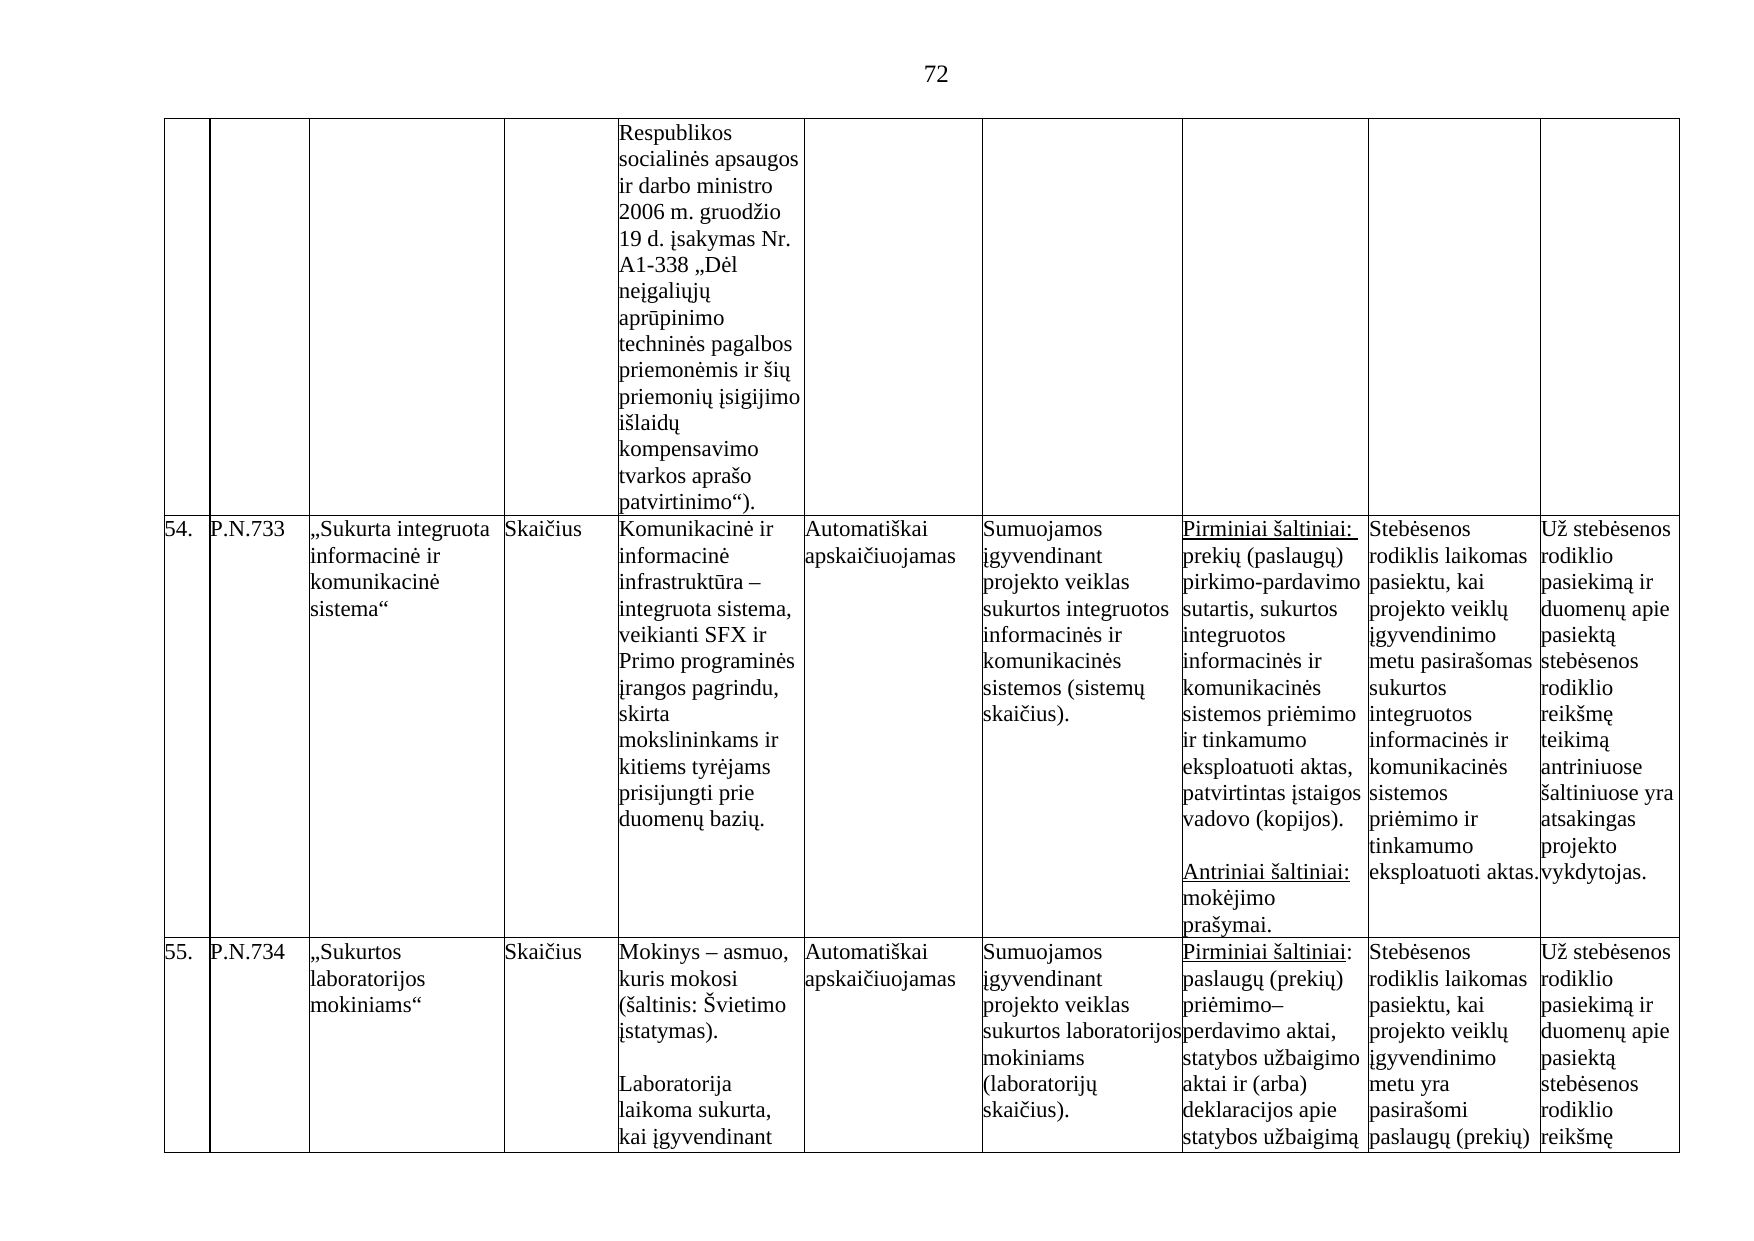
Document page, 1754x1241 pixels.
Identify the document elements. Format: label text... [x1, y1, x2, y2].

table_cell Respublikos socialinės apsaugos ir darbo ministro 2006 m. gruodžio 19 d. įsakymas Nr. A1-338 „Dėl neįgaliųjų aprūpinimo techninės pagalbos priemonėmis ir šių priemonių įsigijimo išlaidų kompensavimo tvarkos aprašo patvirtinimo“). [619, 119, 804, 514]
table_cell P.N.734 [211, 938, 309, 1152]
table_cell Komunikacinė ir informacinė infrastruktūra – integruota sistema, veikianti SFX ir Primo programinės įrangos pagrindu, skirta mokslininkams ir kitiems tyrėjams prisijungti prie duomenų bazių. [619, 516, 804, 937]
table_cell [1369, 119, 1540, 514]
table_cell [983, 119, 1182, 514]
table_cell Už stebėsenos rodiklio pasiekimą ir duomenų apie pasiektą stebėsenos rodiklio reikšmę teikimą antriniuose šaltiniuose yra atsakingas projekto vykdytojas. [1541, 516, 1679, 937]
table_cell [310, 119, 504, 514]
table_cell 54. [165, 516, 209, 937]
table_cell [165, 119, 209, 514]
table_cell Stebėsenos rodiklis laikomas pasiektu, kai projekto veiklų įgyvendinimo metu yra pasirašomi paslaugų (prekių) [1369, 938, 1540, 1152]
table_cell Stebėsenos rodiklis laikomas pasiektu, kai projekto veiklų įgyvendinimo metu pasirašomas sukurtos integruotos informacinės ir komunikacinės sistemos priėmimo ir tinkamumo eksploatuoti aktas. [1369, 516, 1540, 937]
table_cell Sumuojamos įgyvendinant projekto veiklas sukurtos integruotos informacinės ir komunikacinės sistemos (sistemų skaičius). [983, 516, 1182, 937]
table_cell [1183, 119, 1368, 514]
table_cell [211, 119, 309, 514]
table_cell Skaičius [505, 938, 618, 1152]
table_cell Automatiškai apskaičiuojamas [805, 938, 982, 1152]
table_cell Sumuojamos įgyvendinant projekto veiklas sukurtos laboratorijos mokiniams (laboratorijų skaičius). [983, 938, 1182, 1152]
table_cell 55. [165, 938, 209, 1152]
table_cell Skaičius [505, 516, 618, 937]
table_cell „Sukurtos laboratorijos mokiniams“ [310, 938, 504, 1152]
table_cell Automatiškai apskaičiuojamas [805, 516, 982, 937]
table_cell Pirminiai šaltiniai: prekių (paslaugų) pirkimo-pardavimo sutartis, sukurtos integruotos informacinės ir komunikacinės sistemos priėmimo ir tinkamumo eksploatuoti aktas, patvirtintas įstaigos vadovo (kopijos). Antriniai šaltiniai: mokėjimo prašymai. [1183, 516, 1368, 937]
table_cell Pirminiai šaltiniai: paslaugų (prekių) priėmimo–perdavimo aktai, statybos užbaigimo aktai ir (arba) deklaracijos apie statybos užbaigimą [1183, 938, 1368, 1152]
table_cell [1541, 119, 1679, 514]
table_cell P.N.733 [211, 516, 309, 937]
table_cell „Sukurta integruota informacinė ir komunikacinė sistema“ [310, 516, 504, 937]
table_cell [505, 119, 618, 514]
table_cell Už stebėsenos rodiklio pasiekimą ir duomenų apie pasiektą stebėsenos rodiklio reikšmę [1541, 938, 1679, 1152]
table_cell [805, 119, 982, 514]
table_cell Mokinys – asmuo, kuris mokosi (šaltinis: Švietimo įstatymas). Laboratorija laikoma sukurta, kai įgyvendinant [619, 938, 804, 1152]
